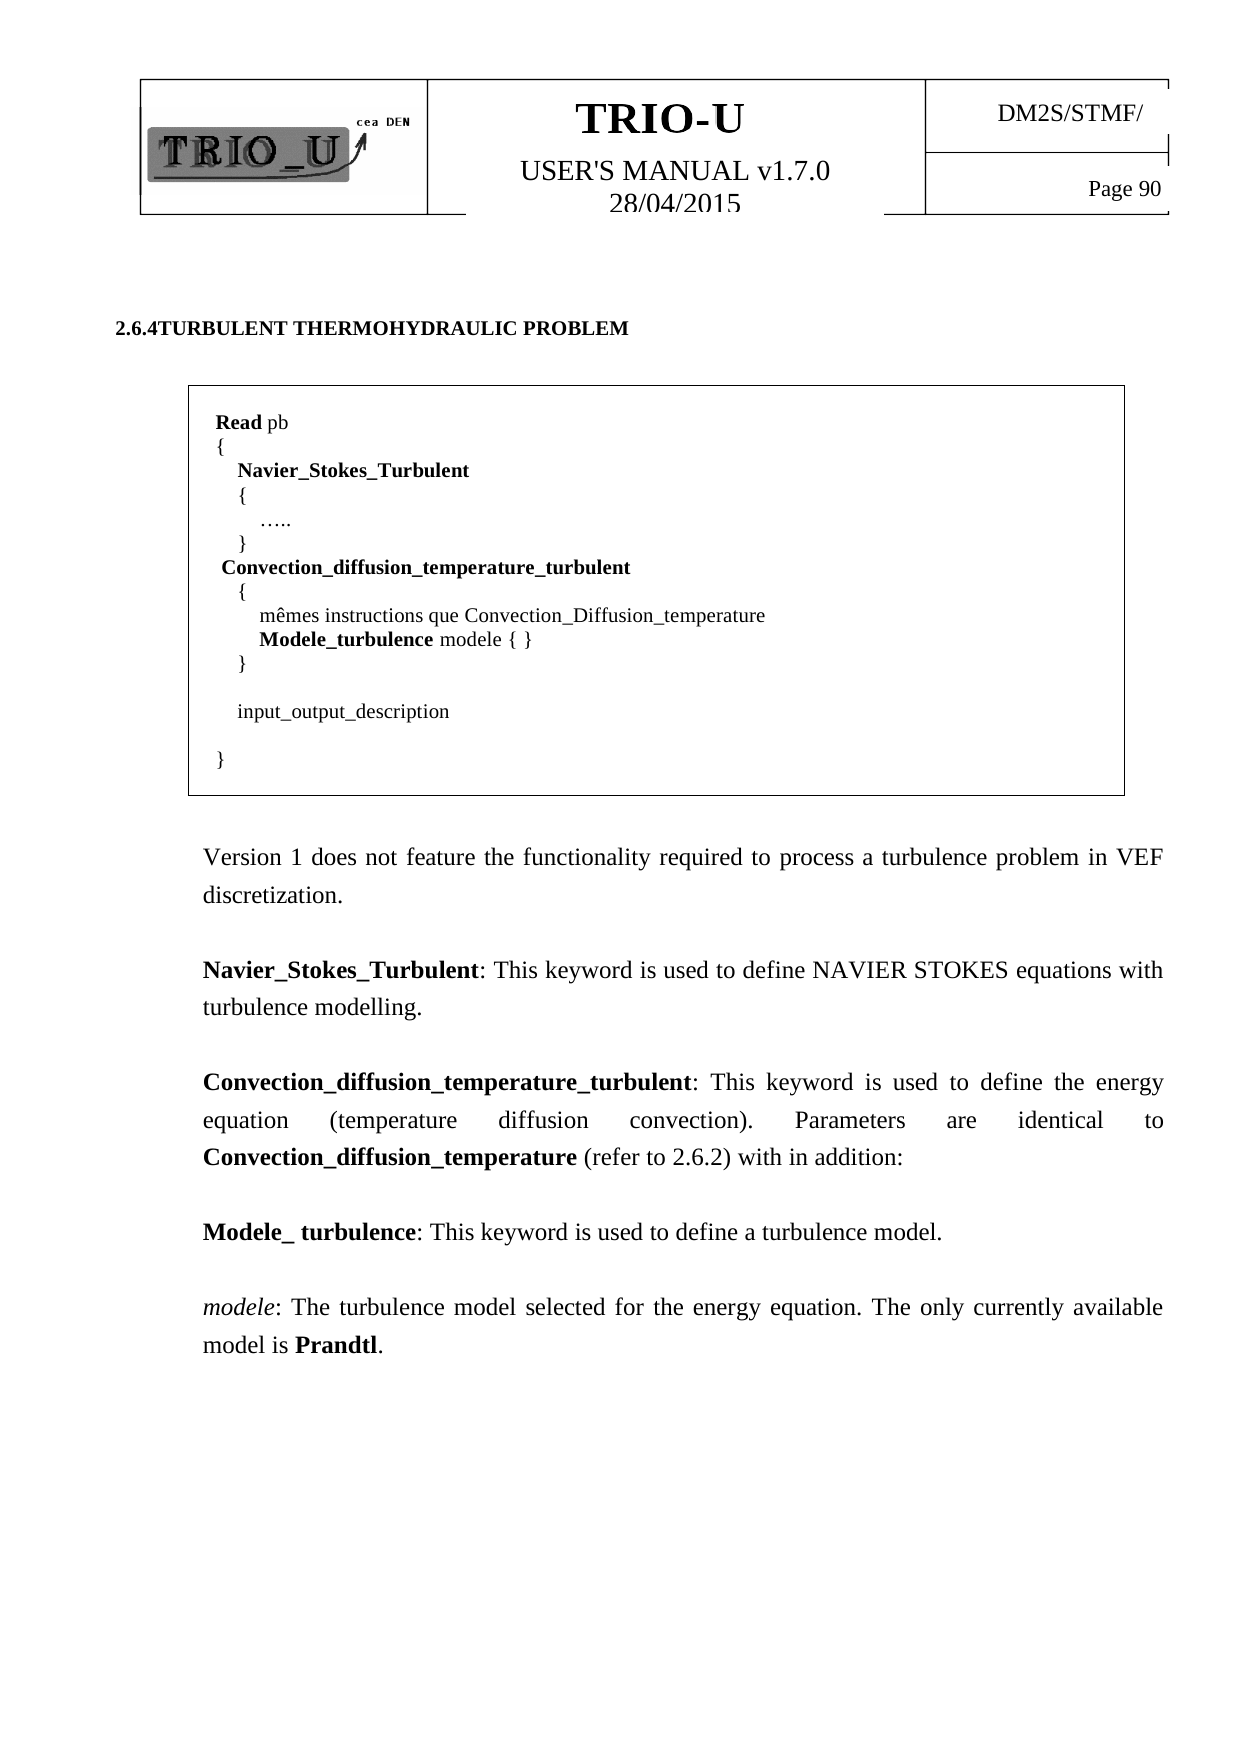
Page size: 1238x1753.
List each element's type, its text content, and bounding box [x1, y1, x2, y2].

subtitle TURBULENT THERMOHYDRAULIC PROBLEM [115, 316, 1164, 340]
text Version 1 does not feature the functionality required to process a turbulence problem in VEF discretization. [203, 834, 1165, 909]
text modele: The turbulence model selected for the energy equation. The only currently available model is Prandtl. [203, 1284, 1165, 1359]
text Navier_Stokes_Turbulent: This keyword is used to define NAVIER STOKES equations with turbulence modelling. [203, 946, 1165, 1021]
table_header Read pb { Navier_Stokes_Turbulent { ….. } Convection_diffusion_temperature_turbulent { mêmes instructions que Convection_Diffusion_temperature Modele_turbulence modele { } } input_output_description } [189, 386, 1124, 795]
text Modele_ turbulence: This keyword is used to define a turbulence model. [203, 1209, 1165, 1246]
text Convection_diffusion_temperature_turbulent: This keyword is used to define the energy equation (temperature diffusion convection). Parameters are identical to Convection_diffusion_temperature (refer to 2.6.2) with in addition: [203, 1059, 1165, 1171]
